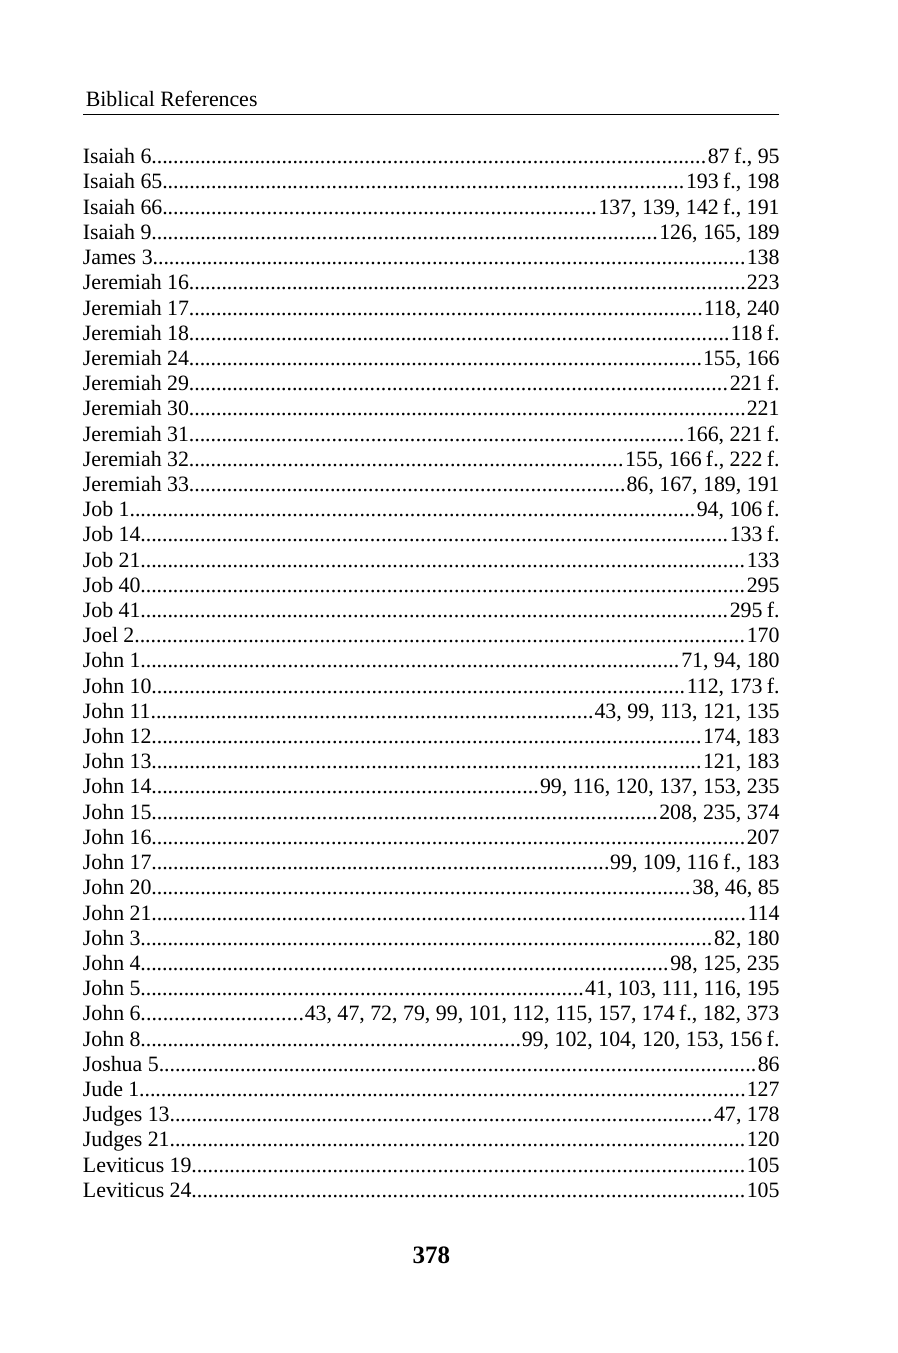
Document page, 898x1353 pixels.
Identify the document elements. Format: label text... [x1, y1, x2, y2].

text John 8 99, 102, 104, 120, 153, 156 f. [83, 1026, 779, 1051]
text Jeremiah 30 221 [83, 395, 779, 421]
text John 12 174, 183 [83, 723, 779, 748]
text John 6 43, 47, 72, 79, 99, 101, 112, 115, 157, 174 f., 182, 373 [83, 1000, 779, 1026]
text John 15 208, 235, 374 [83, 799, 779, 824]
text Jude 1 127 [83, 1076, 779, 1101]
text Jeremiah 33 86, 167, 189, 191 [83, 471, 779, 496]
text John 20 38, 46, 85 [83, 874, 779, 899]
text Job 41 295 f. [83, 597, 779, 622]
text James 3 138 [83, 244, 779, 269]
text John 17 99, 109, 116 f., 183 [83, 849, 779, 874]
text Job 14 133 f. [83, 521, 779, 547]
text Judges 13 47, 178 [83, 1101, 779, 1126]
text John 16 207 [83, 824, 779, 849]
text John 10 112, 173 f. [83, 673, 779, 698]
text Jeremiah 16 223 [83, 269, 779, 294]
text John 14 99, 116, 120, 137, 153, 235 [83, 773, 779, 799]
text John 4 98, 125, 235 [83, 950, 779, 975]
text Joshua 5 86 [83, 1051, 779, 1076]
text Jeremiah 29 221 f. [83, 370, 779, 395]
text Job 21 133 [83, 547, 779, 572]
text Jeremiah 31 166, 221 f. [83, 421, 779, 446]
text John 21 114 [83, 899, 779, 925]
text John 1 71, 94, 180 [83, 647, 779, 673]
text Isaiah 9 126, 165, 189 [83, 219, 779, 244]
text Isaiah 65 193 f., 198 [83, 168, 779, 194]
text Leviticus 24 105 [83, 1177, 779, 1202]
text Jeremiah 32 155, 166 f., 222 f. [83, 446, 779, 471]
text Jeremiah 17 118, 240 [83, 294, 779, 320]
text Jeremiah 18 118 f. [83, 320, 779, 345]
text John 3 82, 180 [83, 925, 779, 950]
text Joel 2 170 [83, 622, 779, 647]
text Job 40 295 [83, 572, 779, 597]
text John 11 43, 99, 113, 121, 135 [83, 698, 779, 723]
text John 13 121, 183 [83, 748, 779, 773]
text Jeremiah 24 155, 166 [83, 345, 779, 370]
text Judges 21 120 [83, 1126, 779, 1152]
text Isaiah 66 137, 139, 142 f., 191 [83, 194, 779, 219]
text Leviticus 19 105 [83, 1152, 779, 1177]
text Isaiah 6 87 f., 95 [83, 143, 779, 168]
text John 5 41, 103, 111, 116, 195 [83, 975, 779, 1000]
text Job 1 94, 106 f. [83, 496, 779, 521]
